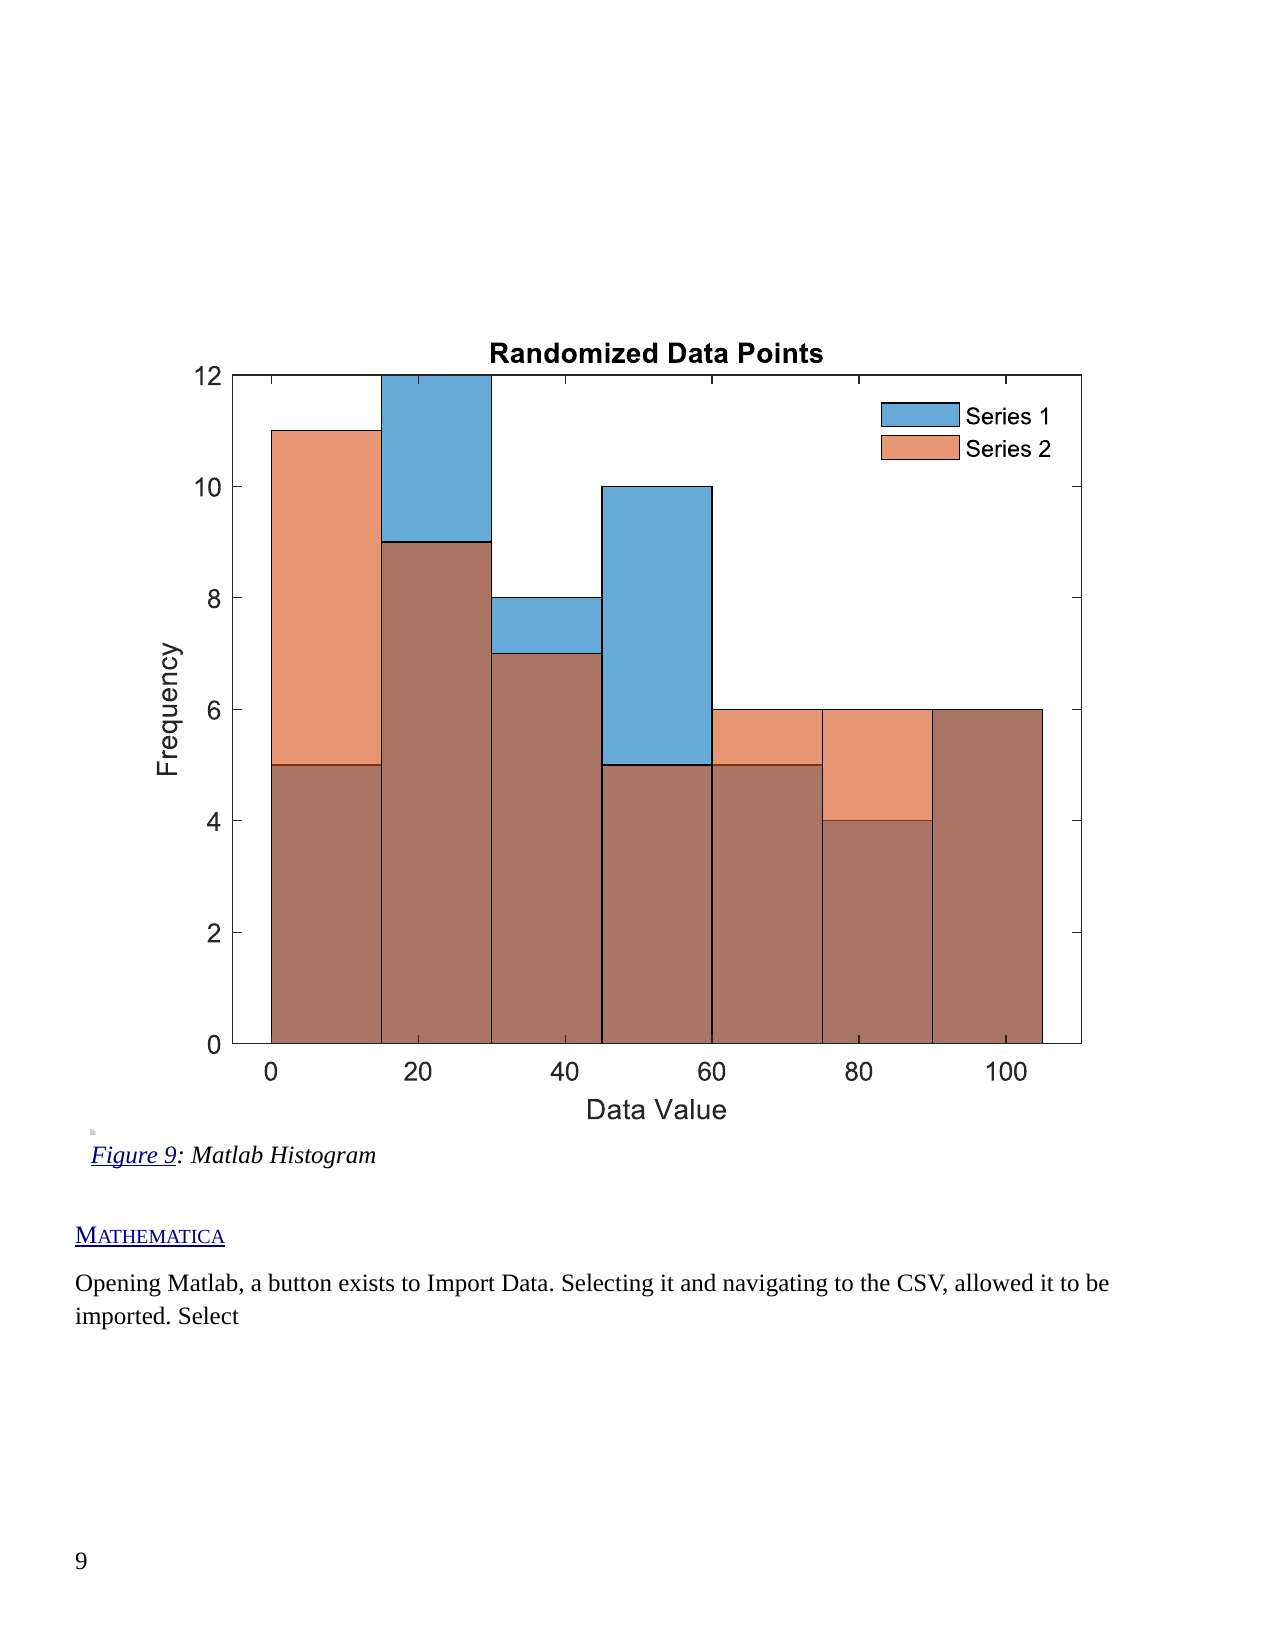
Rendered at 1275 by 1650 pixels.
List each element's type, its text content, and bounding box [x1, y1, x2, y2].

text Figure 9: Matlab Histogram [91, 1135, 1184, 1168]
text Mathematica [75, 1220, 1200, 1249]
text Opening Matlab, a button exists to Import Data. Selecting it and navigating to the CSV, allowed it to be imported. Select [75, 1268, 1200, 1330]
